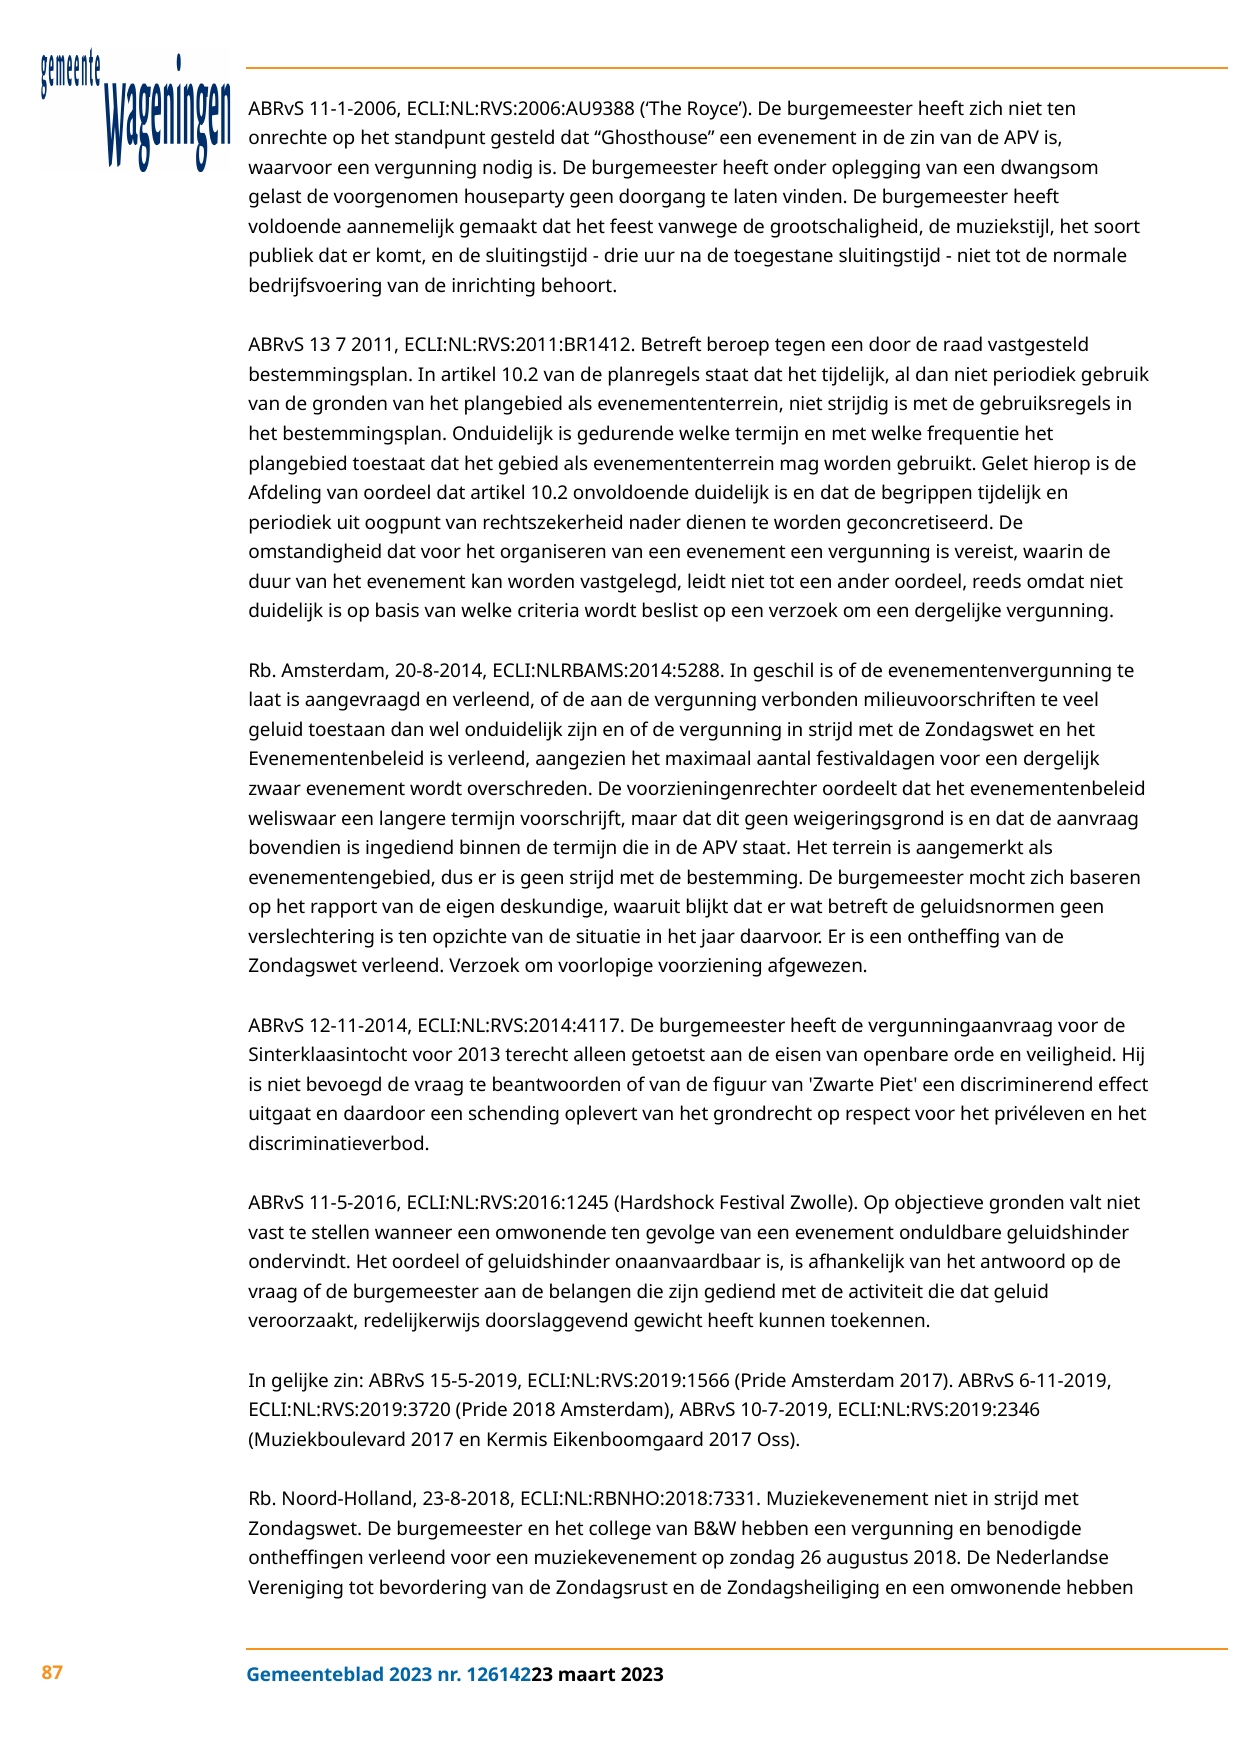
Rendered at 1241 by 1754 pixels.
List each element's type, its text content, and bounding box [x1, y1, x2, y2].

text Rb. Amsterdam, 20-8-2014, ECLI:NLRBAMS:2014:5288. In geschil is of de evenementenvergunning te laat is aangevraagd en verleend, of de aan de vergunning verbonden milieuvoorschriften te veel geluid toestaan dan wel onduidelijk zijn en of de vergunning in strijd met de Zondagswet en het Evenementenbeleid is verleend, aangezien het maximaal aantal festivaldagen voor een dergelijk zwaar evenement wordt overschreden. De voorzieningenrechter oordeelt dat het evenementenbeleid weliswaar een langere termijn voorschrijft, maar dat dit geen weigeringsgrond is en dat de aanvraag bovendien is ingediend binnen de termijn die in de APV staat. Het terrein is aangemerkt als evenementengebied, dus er is geen strijd met de bestemming. De burgemeester mocht zich baseren op het rapport van de eigen deskundige, waaruit blijkt dat er wat betreft de geluidsnormen geen verslechtering is ten opzichte van de situatie in het jaar daarvoor. Er is een ontheffing van de Zondagswet verleend. Verzoek om voorlopige voorziening afgewezen. [248, 657, 1152, 978]
text Rb. Noord-Holland, 23-8-2018, ECLI:NL:RBNHO:2018:7331. Muziekevenement niet in strijd met Zondagswet. De burgemeester en het college van B&W hebben een vergunning en benodigde ontheffingen verleend voor een muziekevenement op zondag 26 augustus 2018. De Nederlandse Vereniging tot bevordering van de Zondagsrust en de Zondagsheiliging en een omwonende hebben [248, 1485, 1152, 1600]
picture [41, 47, 231, 172]
text ABRvS 13 7 2011, ECLI:NL:RVS:2011:BR1412. Betreft beroep tegen een door de raad vastgesteld bestemmingsplan. In artikel 10.2 van de planregels staat dat het tijdelijk, al dan niet periodiek gebruik van de gronden van het plangebied als evenemententerrein, niet strijdig is met de gebruiksregels in het bestemmingsplan. Onduidelijk is gedurende welke termijn en met welke frequentie het plangebied toestaat dat het gebied als evenemententerrein mag worden gebruikt. Gelet hierop is de Afdeling van oordeel dat artikel 10.2 onvoldoende duidelijk is en dat de begrippen tijdelijk en periodiek uit oogpunt van rechtszekerheid nader dienen te worden geconcretiseerd. De omstandigheid dat voor het organiseren van een evenement een vergunning is vereist, waarin de duur van het evenement kan worden vastgelegd, leidt niet tot een ander oordeel, reeds omdat niet duidelijk is op basis van welke criteria wordt beslist op een verzoek om een dergelijke vergunning. [248, 331, 1152, 623]
text ABRvS 12-11-2014, ECLI:NL:RVS:2014:4117. De burgemeester heeft de vergunningaanvraag voor de Sinterklaasintocht voor 2013 terecht alleen getoetst aan de eisen van openbare orde en veiligheid. Hij is niet bevoegd de vraag te beantwoorden of van de figuur van 'Zwarte Piet' een discriminerend effect uitgaat en daardoor een schending oplevert van het grondrecht op respect voor het privéleven en het discriminatieverbod. [248, 1012, 1152, 1156]
text ABRvS 11-5-2016, ECLI:NL:RVS:2016:1245 (Hardshock Festival Zwolle). Op objectieve gronden valt niet vast te stellen wanneer een omwonende ten gevolge van een evenement onduldbare geluidshinder ondervindt. Het oordeel of geluidshinder onaanvaardbaar is, is afhankelijk van het antwoord op de vraag of de burgemeester aan de belangen die zijn gediend met de activiteit die dat geluid veroorzaakt, redelijkerwijs doorslaggevend gewicht heeft kunnen toekennen. [248, 1189, 1152, 1333]
text ABRvS 11-1-2006, ECLI:NL:RVS:2006:AU9388 (‘The Royce’). De burgemeester heeft zich niet ten onrechte op het standpunt gesteld dat “Ghosthouse” een evenement in de zin van de APV is, waarvoor een vergunning nodig is. De burgemeester heeft onder oplegging van een dwangsom gelast de voorgenomen houseparty geen doorgang te laten vinden. De burgemeester heeft voldoende aannemelijk gemaakt dat het feest vanwege de grootschaligheid, de muziekstijl, het soort publiek dat er komt, en de sluitingstijd - drie uur na de toegestane sluitingstijd - niet tot de normale bedrijfsvoering van de inrichting behoort. [248, 95, 1152, 298]
text In gelijke zin: ABRvS 15-5-2019, ECLI:NL:RVS:2019:1566 (Pride Amsterdam 2017). ABRvS 6-11-2019, ECLI:NL:RVS:2019:3720 (Pride 2018 Amsterdam), ABRvS 10-7-2019, ECLI:NL:RVS:2019:2346 (Muziekboulevard 2017 en Kermis Eikenboomgaard 2017 Oss). [248, 1367, 1152, 1452]
